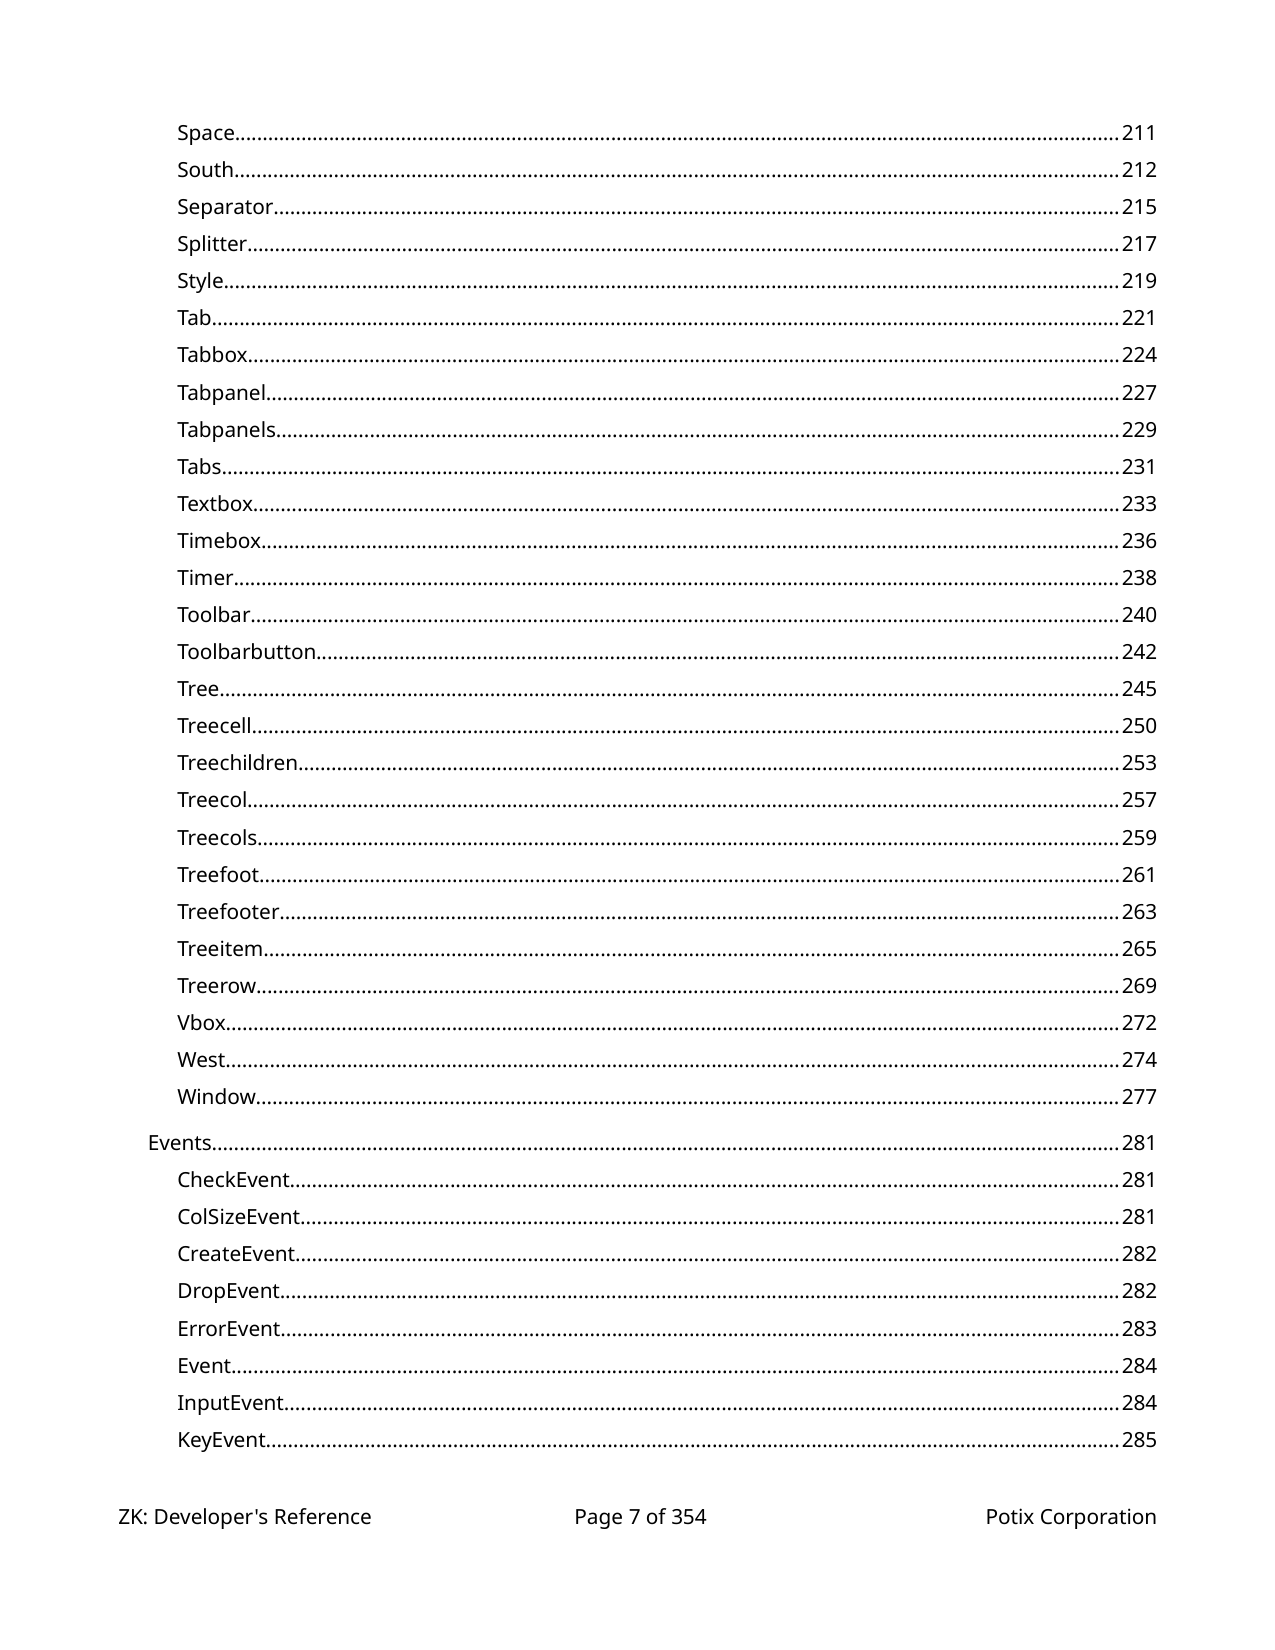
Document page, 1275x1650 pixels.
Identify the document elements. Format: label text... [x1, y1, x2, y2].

text InputEvent 284 [177, 1388, 1157, 1416]
text Tab 221 [177, 303, 1157, 332]
text Space 211 [177, 118, 1157, 146]
text Timer 238 [177, 563, 1157, 591]
text Tree 245 [177, 674, 1157, 703]
text CreateEvent 282 [177, 1239, 1157, 1268]
text Treefoot 261 [177, 860, 1157, 888]
text Window 277 [177, 1082, 1157, 1111]
text Timebox 236 [177, 526, 1157, 554]
text Toolbar 240 [177, 600, 1157, 628]
text ErrorEvent 283 [177, 1314, 1157, 1342]
text Tabbox 224 [177, 341, 1157, 369]
text DropEvent 282 [177, 1277, 1157, 1305]
text Treecell 250 [177, 711, 1157, 740]
text South 212 [177, 155, 1157, 183]
text Treeitem 265 [177, 934, 1157, 962]
text Tabs 231 [177, 452, 1157, 480]
text Treefooter 263 [177, 897, 1157, 925]
text Splitter 217 [177, 229, 1157, 258]
text Separator 215 [177, 192, 1157, 221]
text Treecols 259 [177, 823, 1157, 851]
text Treechildren 253 [177, 748, 1157, 777]
text Treecol 257 [177, 786, 1157, 814]
text Style 219 [177, 266, 1157, 295]
text Treerow 269 [177, 971, 1157, 999]
text Tabpanel 227 [177, 378, 1157, 406]
text Textbox 233 [177, 489, 1157, 517]
text Tabpanels 229 [177, 415, 1157, 443]
text West 274 [177, 1045, 1157, 1073]
text Events 281 [148, 1128, 1157, 1156]
text Toolbarbutton 242 [177, 637, 1157, 666]
text Vbox 272 [177, 1008, 1157, 1036]
text CheckEvent 281 [177, 1165, 1157, 1193]
text Event 284 [177, 1351, 1157, 1379]
text ColSizeEvent 281 [177, 1202, 1157, 1231]
text KeyEvent 285 [177, 1425, 1157, 1453]
